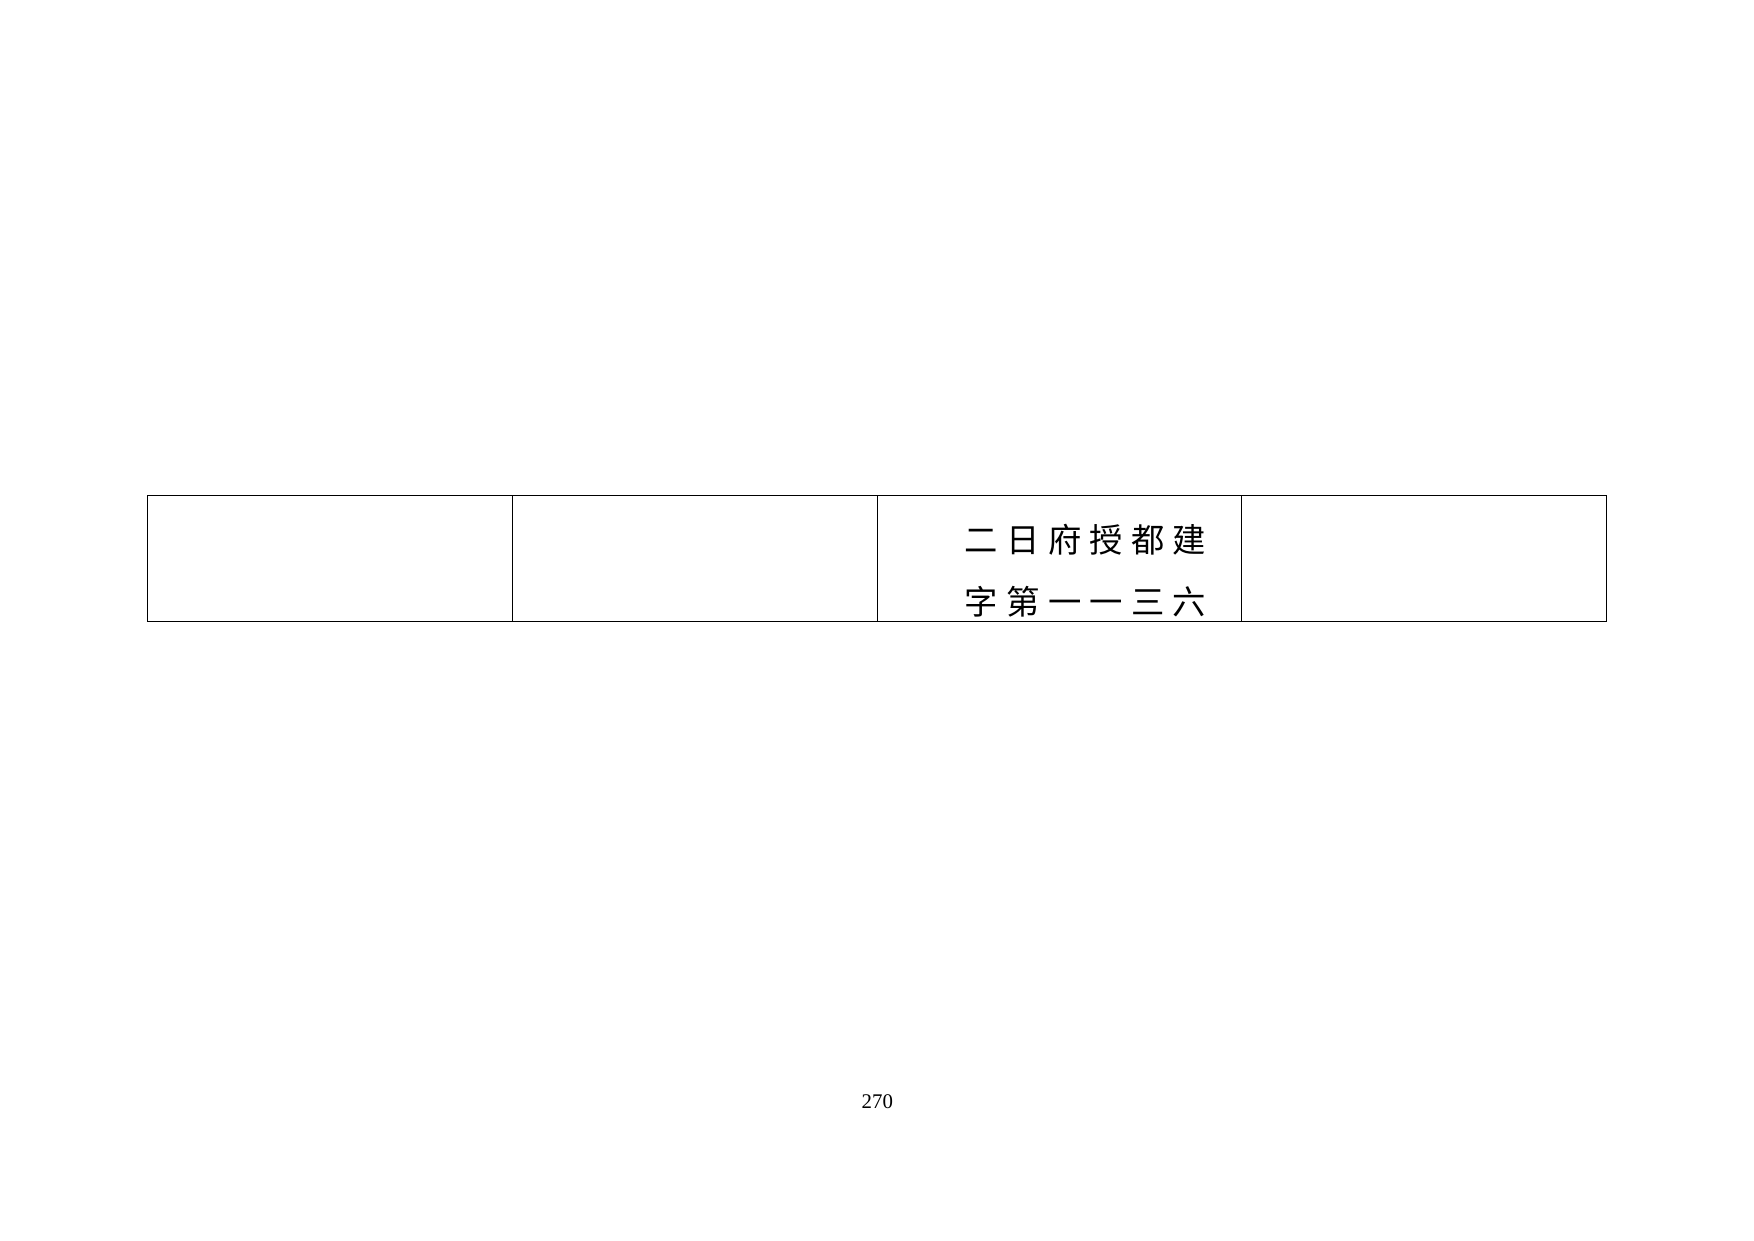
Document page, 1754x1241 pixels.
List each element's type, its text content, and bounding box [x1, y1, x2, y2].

table_cell [1242, 496, 1606, 621]
table_cell [513, 496, 877, 621]
table_cell 二日府授都建字第一一三六 [878, 496, 1241, 621]
table_cell [148, 496, 512, 621]
